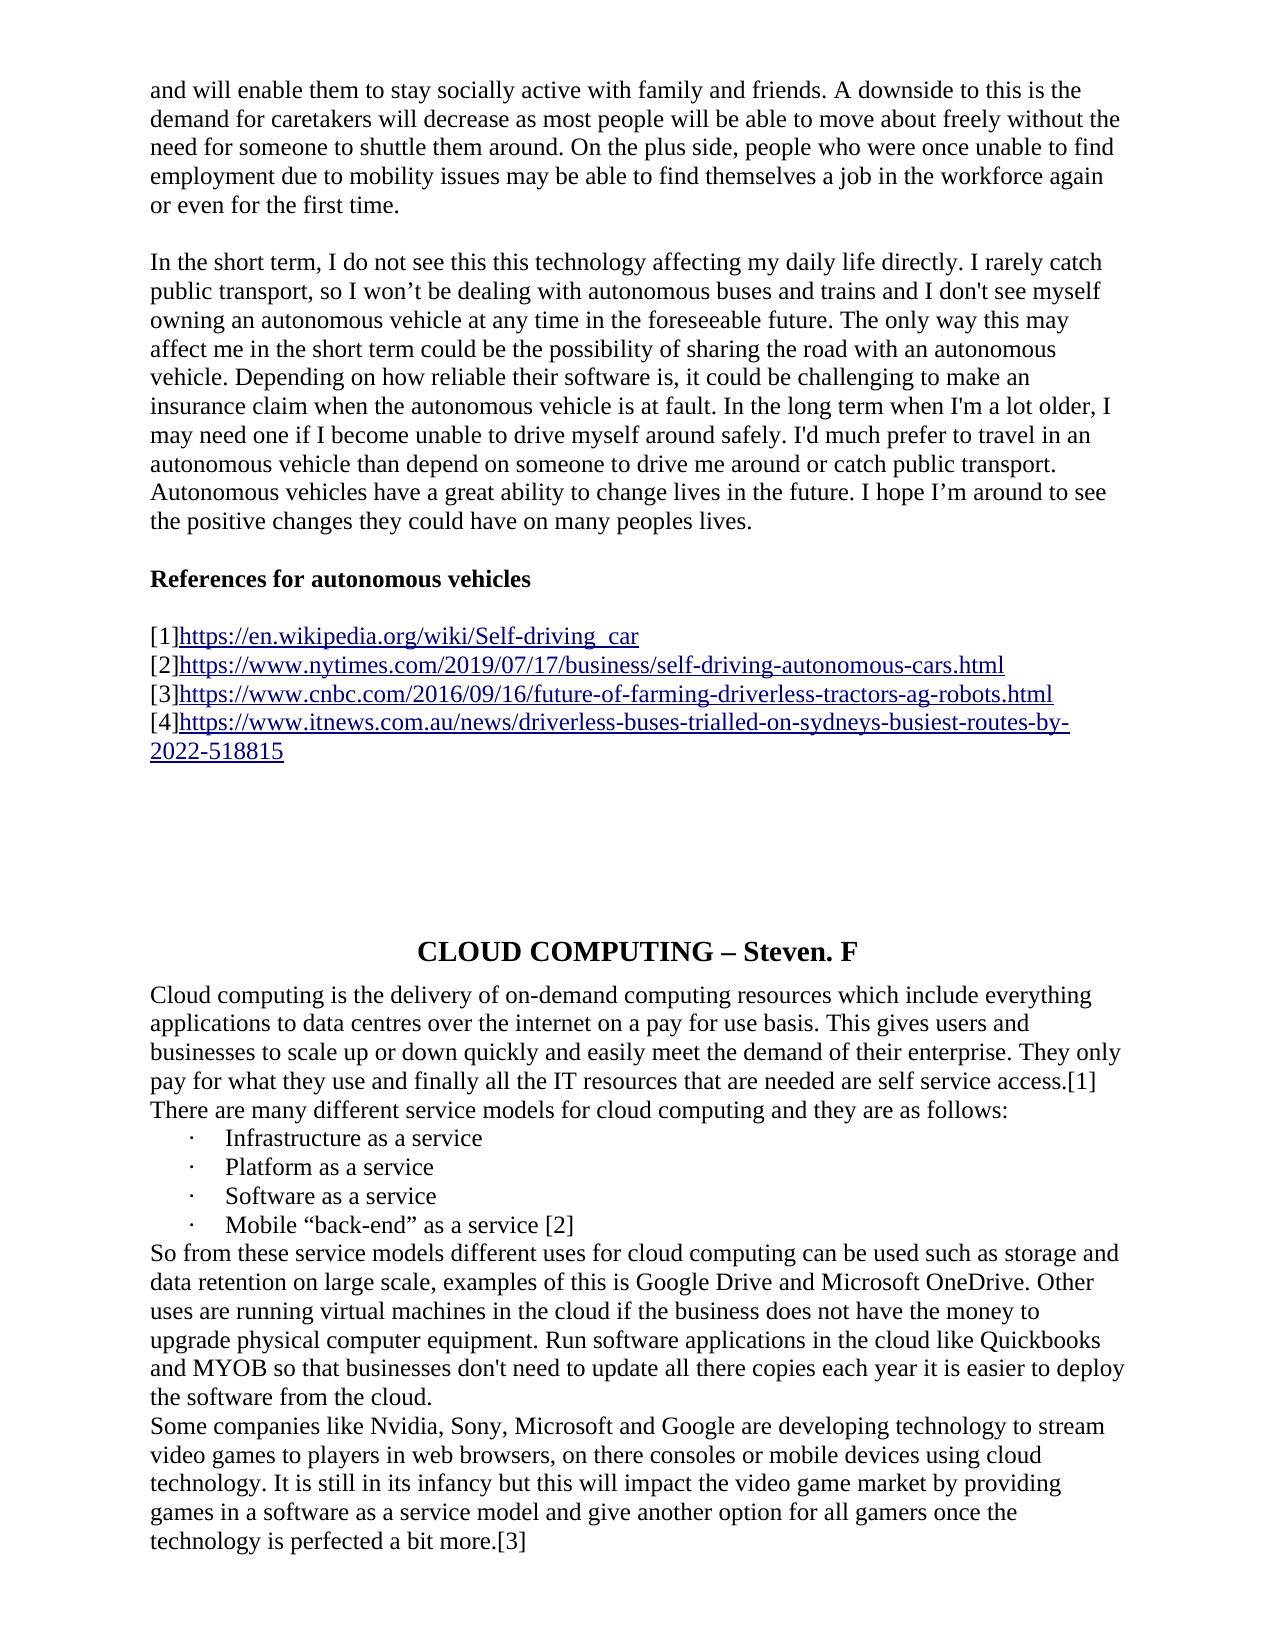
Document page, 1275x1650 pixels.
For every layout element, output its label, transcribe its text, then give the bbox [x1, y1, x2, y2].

text Some companies like Nvidia, Sony, Microsoft and Google are developing technology to stream video games to players in web browsers, on there consoles or mobile devices using cloud technology. It is still in its infancy but this will impact the video game market by providing games in a software as a service model and give another option for all gamers once the technology is perfected a bit more.[3] [150, 1411, 1125, 1555]
list Software as a service [187, 1181, 1125, 1210]
text Cloud computing is the delivery of on-demand computing resources which include everything applications to data centres over the internet on a pay for use basis. This gives users and businesses to scale up or down quickly and easily meet the demand of their enterprise. They only pay for what they use and finally all the IT resources that are needed are self service access.[1] [150, 980, 1125, 1095]
text [2]https://www.nytimes.com/2019/07/17/business/self-driving-autonomous-cars.html [150, 650, 1125, 679]
text In the short term, I do not see this this technology affecting my daily life directly. I rarely catch public transport, so I won’t be dealing with autonomous buses and trains and I don't see myself owning an autonomous vehicle at any time in the foreseeable future. The only way this may affect me in the short term could be the possibility of sharing the road with an autonomous vehicle. Depending on how reliable their software is, it could be challenging to make an insurance claim when the autonomous vehicle is at fault. In the long term when I'm a lot older, I may need one if I become unable to drive myself around safely. I'd much prefer to travel in an autonomous vehicle than depend on someone to drive me around or catch public transport. Autonomous vehicles have a great ability to change lives in the future. I hope I’m around to see the positive changes they could have on many peoples lives. [150, 247, 1125, 535]
text CLOUD COMPUTING – Steven. F [150, 934, 1125, 967]
list Mobile “back-end” as a service [2] [187, 1210, 1125, 1238]
text [1]https://en.wikipedia.org/wiki/Self-driving_car [150, 621, 1125, 650]
list Platform as a service [187, 1152, 1125, 1181]
text So from these service models different uses for cloud computing can be used such as storage and data retention on large scale, examples of this is Google Drive and Microsoft OneDrive. Other uses are running virtual machines in the cloud if the business does not have the money to upgrade physical computer equipment. Run software applications in the cloud like Quickbooks and MYOB so that businesses don't need to update all there copies each year it is easier to deploy the software from the cloud. [150, 1238, 1125, 1411]
text References for autonomous vehicles [150, 564, 1125, 592]
text [3]https://www.cnbc.com/2016/09/16/future-of-farming-driverless-tractors-ag-robots.html [150, 679, 1125, 707]
text [4]https://www.itnews.com.au/news/driverless-buses-trialled-on-sydneys-busiest-routes-by-2022-518815 [150, 707, 1125, 765]
text and will enable them to stay socially active with family and friends. A downside to this is the demand for caretakers will decrease as most people will be able to move about freely without the need for someone to shuttle them around. On the plus side, people who were once unable to find employment due to mobility issues may be able to find themselves a job in the workforce again or even for the first time. [150, 75, 1125, 219]
text There are many different service models for cloud computing and they are as follows: [150, 1095, 1125, 1123]
list Infrastructure as a service [187, 1123, 1125, 1152]
